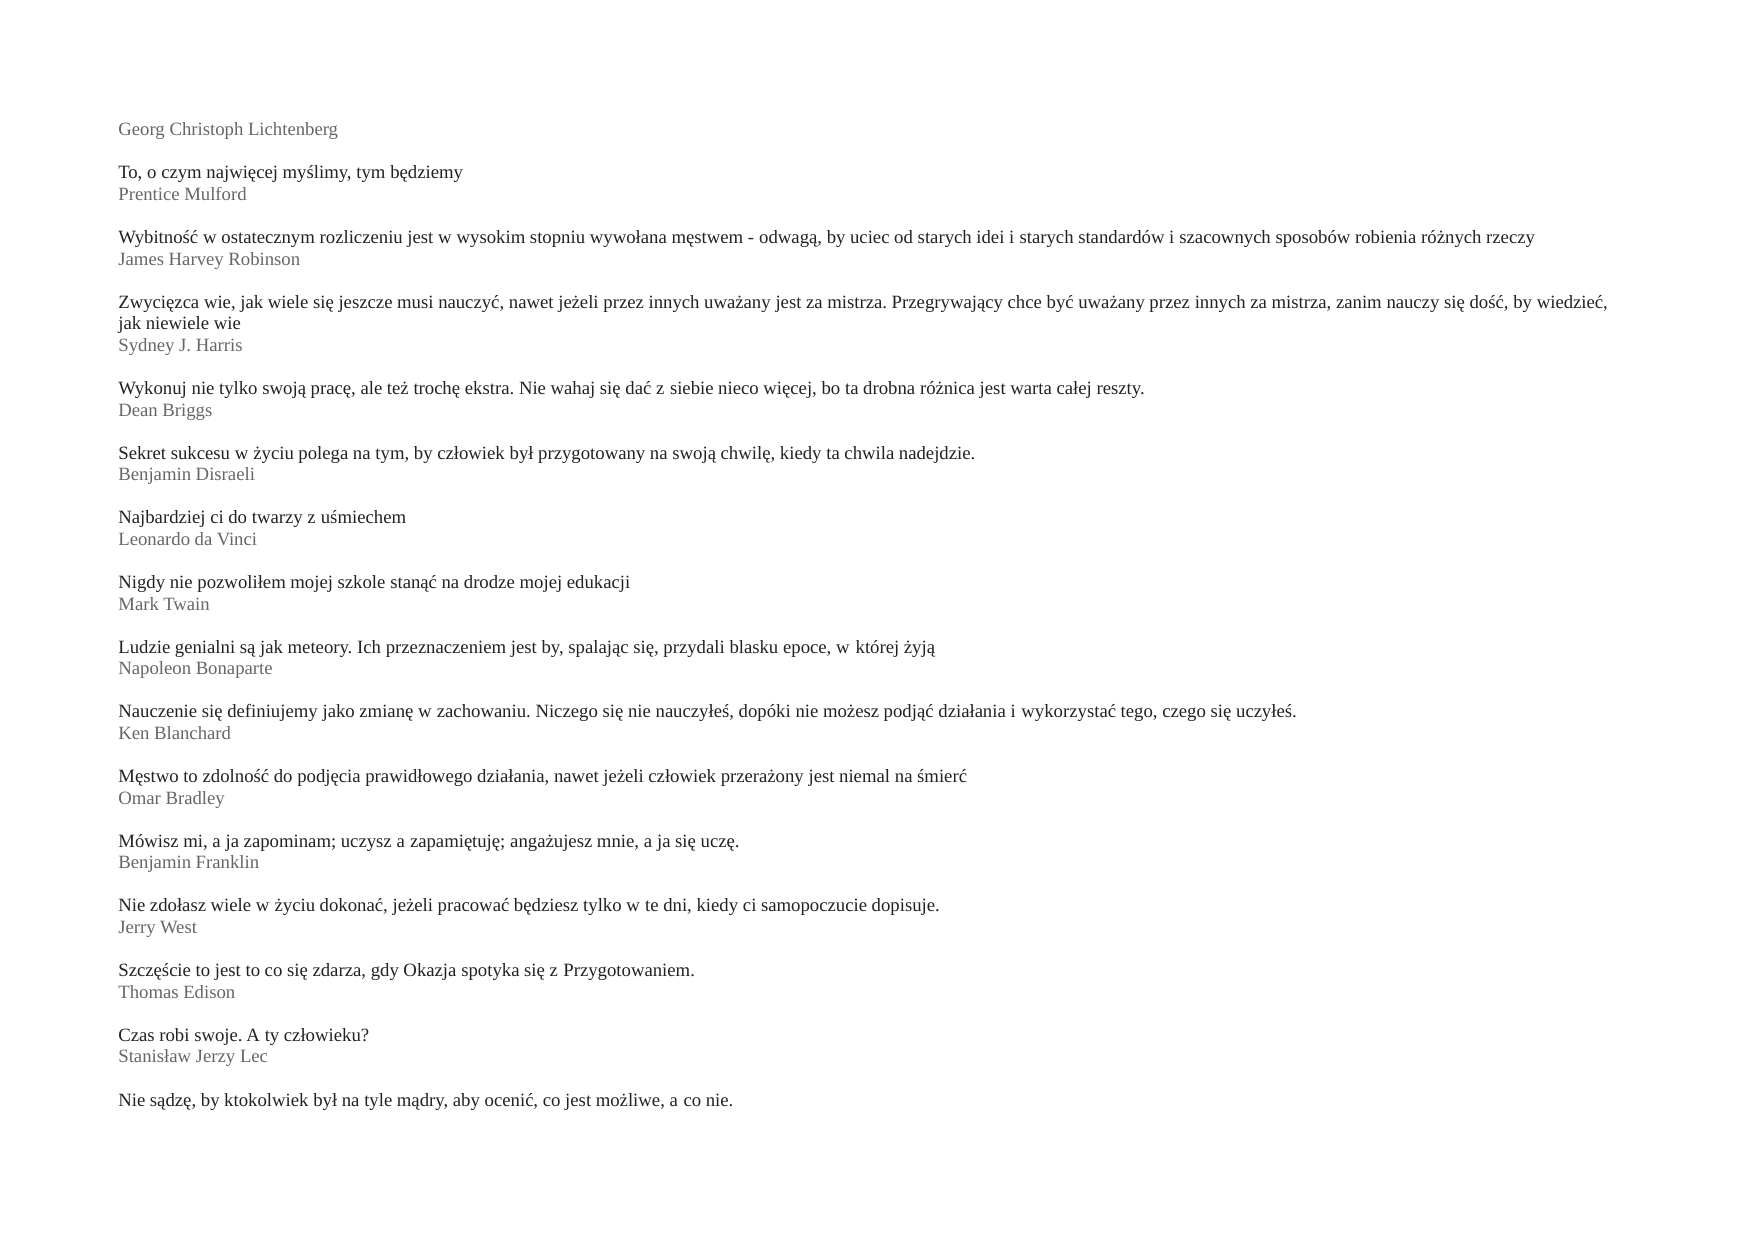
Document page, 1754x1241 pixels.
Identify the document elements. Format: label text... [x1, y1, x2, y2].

text Wykonuj nie tylko swoją pracę, ale też trochę ekstra. Nie wahaj się dać z siebie nieco więcej, bo ta drobna różnica jest warta całej reszty. [118, 377, 1636, 398]
text Nie sądzę, by ktokolwiek był na tyle mądry, aby ocenić, co jest możliwe, a co nie. [118, 1088, 1636, 1110]
text Sekret sukcesu w życiu polega na tym, by człowiek był przygotowany na swoją chwilę, kiedy ta chwila nadejdzie. [118, 442, 1636, 463]
text Czas robi swoje. A ty człowieku? [118, 1024, 1636, 1045]
text Sydney J. Harris [118, 334, 1636, 355]
text Nie zdołasz wiele w życiu dokonać, jeżeli pracować będziesz tylko w te dni, kiedy ci samopoczucie dopisuje. [118, 894, 1636, 916]
text Benjamin Franklin [118, 851, 1636, 873]
text To, o czym najwięcej myślimy, tym będziemy [118, 161, 1636, 183]
text Stanisław Jerzy Lec [118, 1045, 1636, 1067]
text Mark Twain [118, 592, 1636, 614]
text Georg Christoph Lichtenberg [118, 118, 1636, 140]
text Najbardziej ci do twarzy z uśmiechem [118, 506, 1636, 528]
text Nauczenie się definiujemy jako zmianę w zachowaniu. Niczego się nie nauczyłeś, dopóki nie możesz podjąć działania i wykorzystać tego, czego się uczyłeś. [118, 700, 1636, 722]
text Dean Briggs [118, 398, 1636, 420]
text Prentice Mulford [118, 183, 1636, 204]
text Leonardo da Vinci [118, 528, 1636, 549]
text Szczęście to jest to co się zdarza, gdy Okazja spotyka się z Przygotowaniem. [118, 959, 1636, 981]
text Nigdy nie pozwoliłem mojej szkole stanąć na drodze mojej edukacji [118, 571, 1636, 592]
text Ludzie genialni są jak meteory. Ich przeznaczeniem jest by, spalając się, przydali blasku epoce, w której żyją [118, 636, 1636, 657]
text James Harvey Robinson [118, 247, 1636, 269]
text Ken Blanchard [118, 722, 1636, 743]
text Benjamin Disraeli [118, 463, 1636, 485]
text Męstwo to zdolność do podjęcia prawidłowego działania, nawet jeżeli człowiek przerażony jest niemal na śmierć [118, 765, 1636, 787]
text Omar Bradley [118, 787, 1636, 808]
text Jerry West [118, 916, 1636, 937]
text Napoleon Bonaparte [118, 657, 1636, 679]
text Wybitność w ostatecznym rozliczeniu jest w wysokim stopniu wywołana męstwem - odwagą, by uciec od starych idei i starych standardów i szacownych sposobów robienia różnych rzeczy [118, 226, 1636, 247]
text Thomas Edison [118, 981, 1636, 1002]
text Mówisz mi, a ja zapominam; uczysz a zapamiętuję; angażujesz mnie, a ja się uczę. [118, 830, 1636, 851]
text Zwycięzca wie, jak wiele się jeszcze musi nauczyć, nawet jeżeli przez innych uważany jest za mistrza. Przegrywający chce być uważany przez innych za mistrza, zanim nauczy się dość, by wiedzieć, jak niewiele wie [118, 291, 1636, 334]
